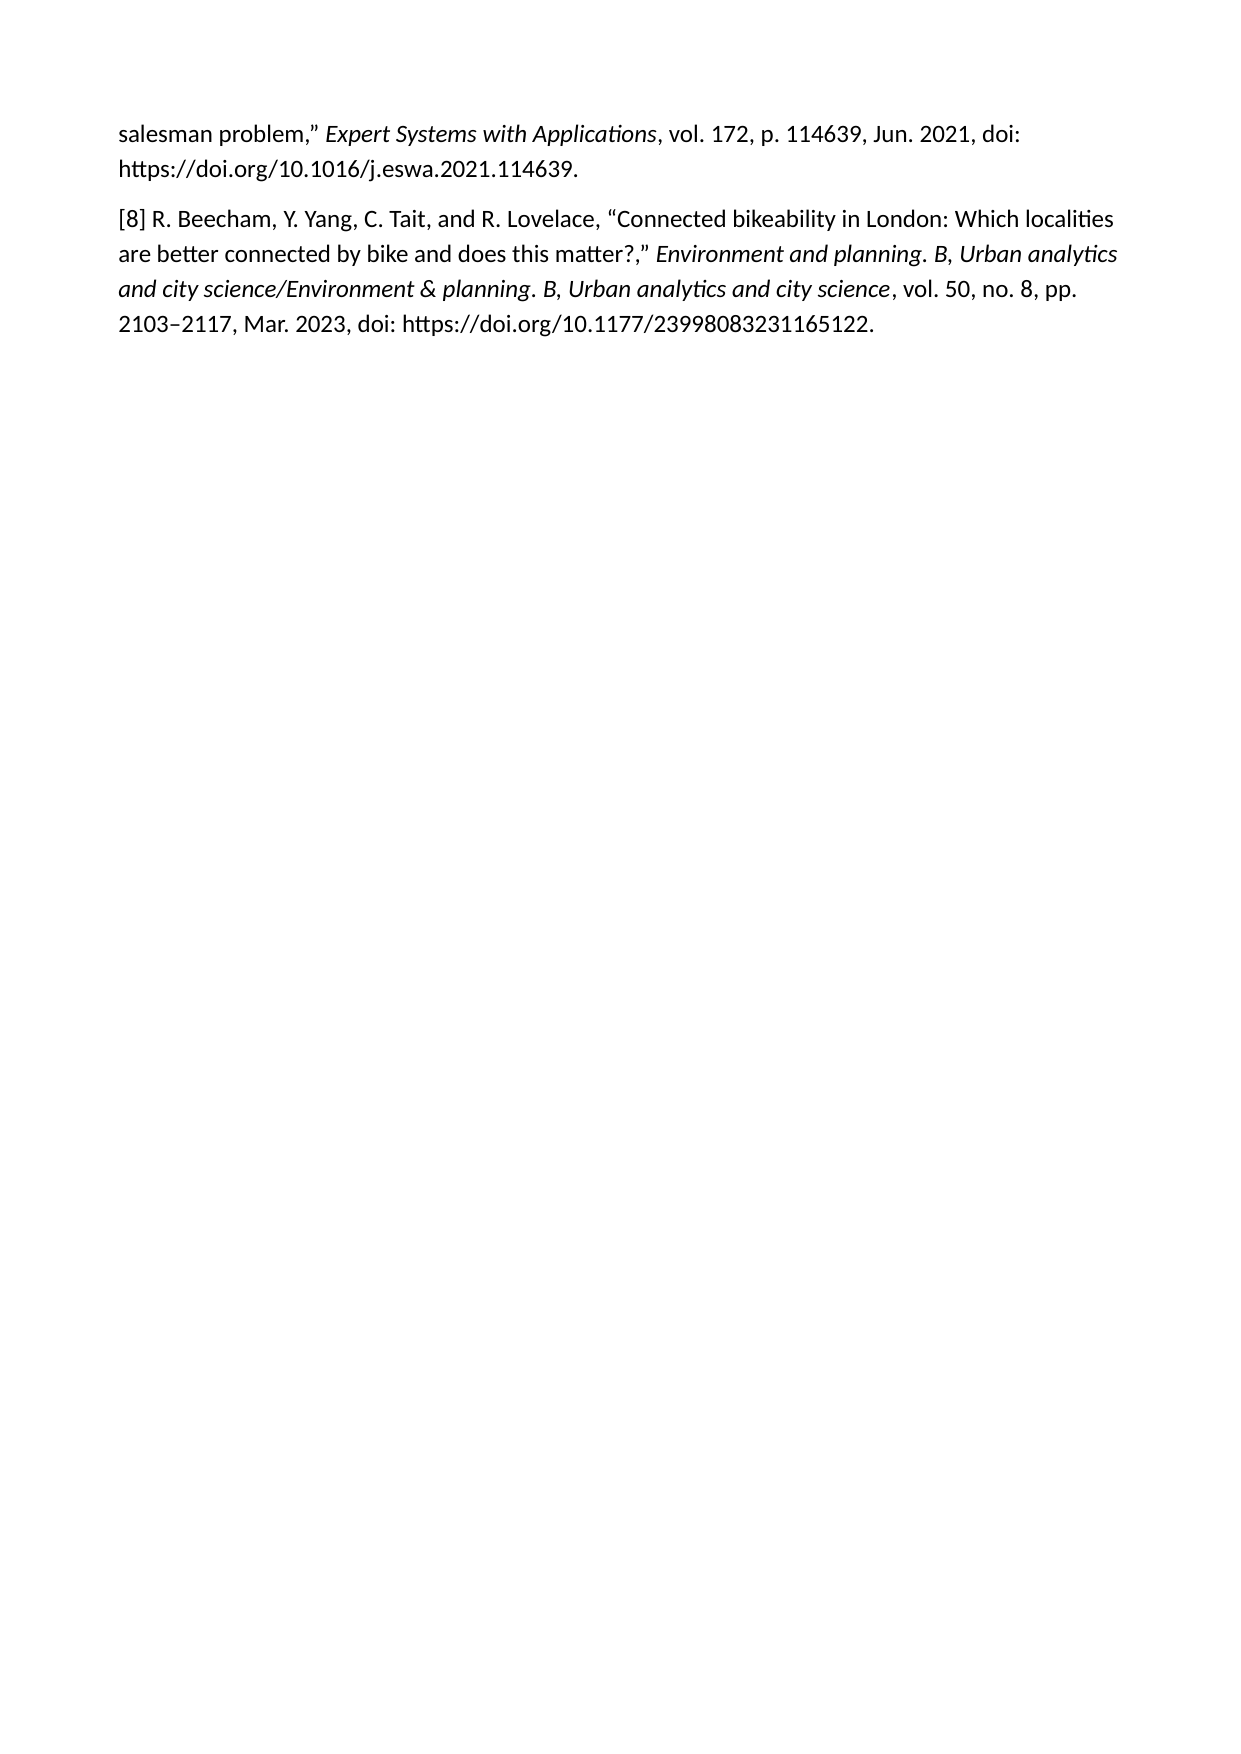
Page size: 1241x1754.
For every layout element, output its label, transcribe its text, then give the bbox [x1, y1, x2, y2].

text [8] R. Beecham, Y. Yang, C. Tait, and R. Lovelace, “Connected bikeability in London: Which localities are better connected by bike and does this matter?,” Environment and planning. B, Urban analytics and city science/Environment & planning. B, Urban analytics and city science, vol. 50, no. 8, pp. 2103–2117, Mar. 2023, doi: https://doi.org/10.1177/23998083231165122. [118, 203, 1122, 338]
text ‌ [118, 506, 1122, 537]
text ‌ [118, 704, 1122, 735]
text ‌ [118, 357, 1122, 388]
text ‌ [118, 456, 1122, 487]
text salesman problem,” Expert Systems with Applications, vol. 172, p. 114639, Jun. 2021, doi: https://doi.org/10.1016/j.eswa.2021.114639. [118, 118, 1122, 184]
